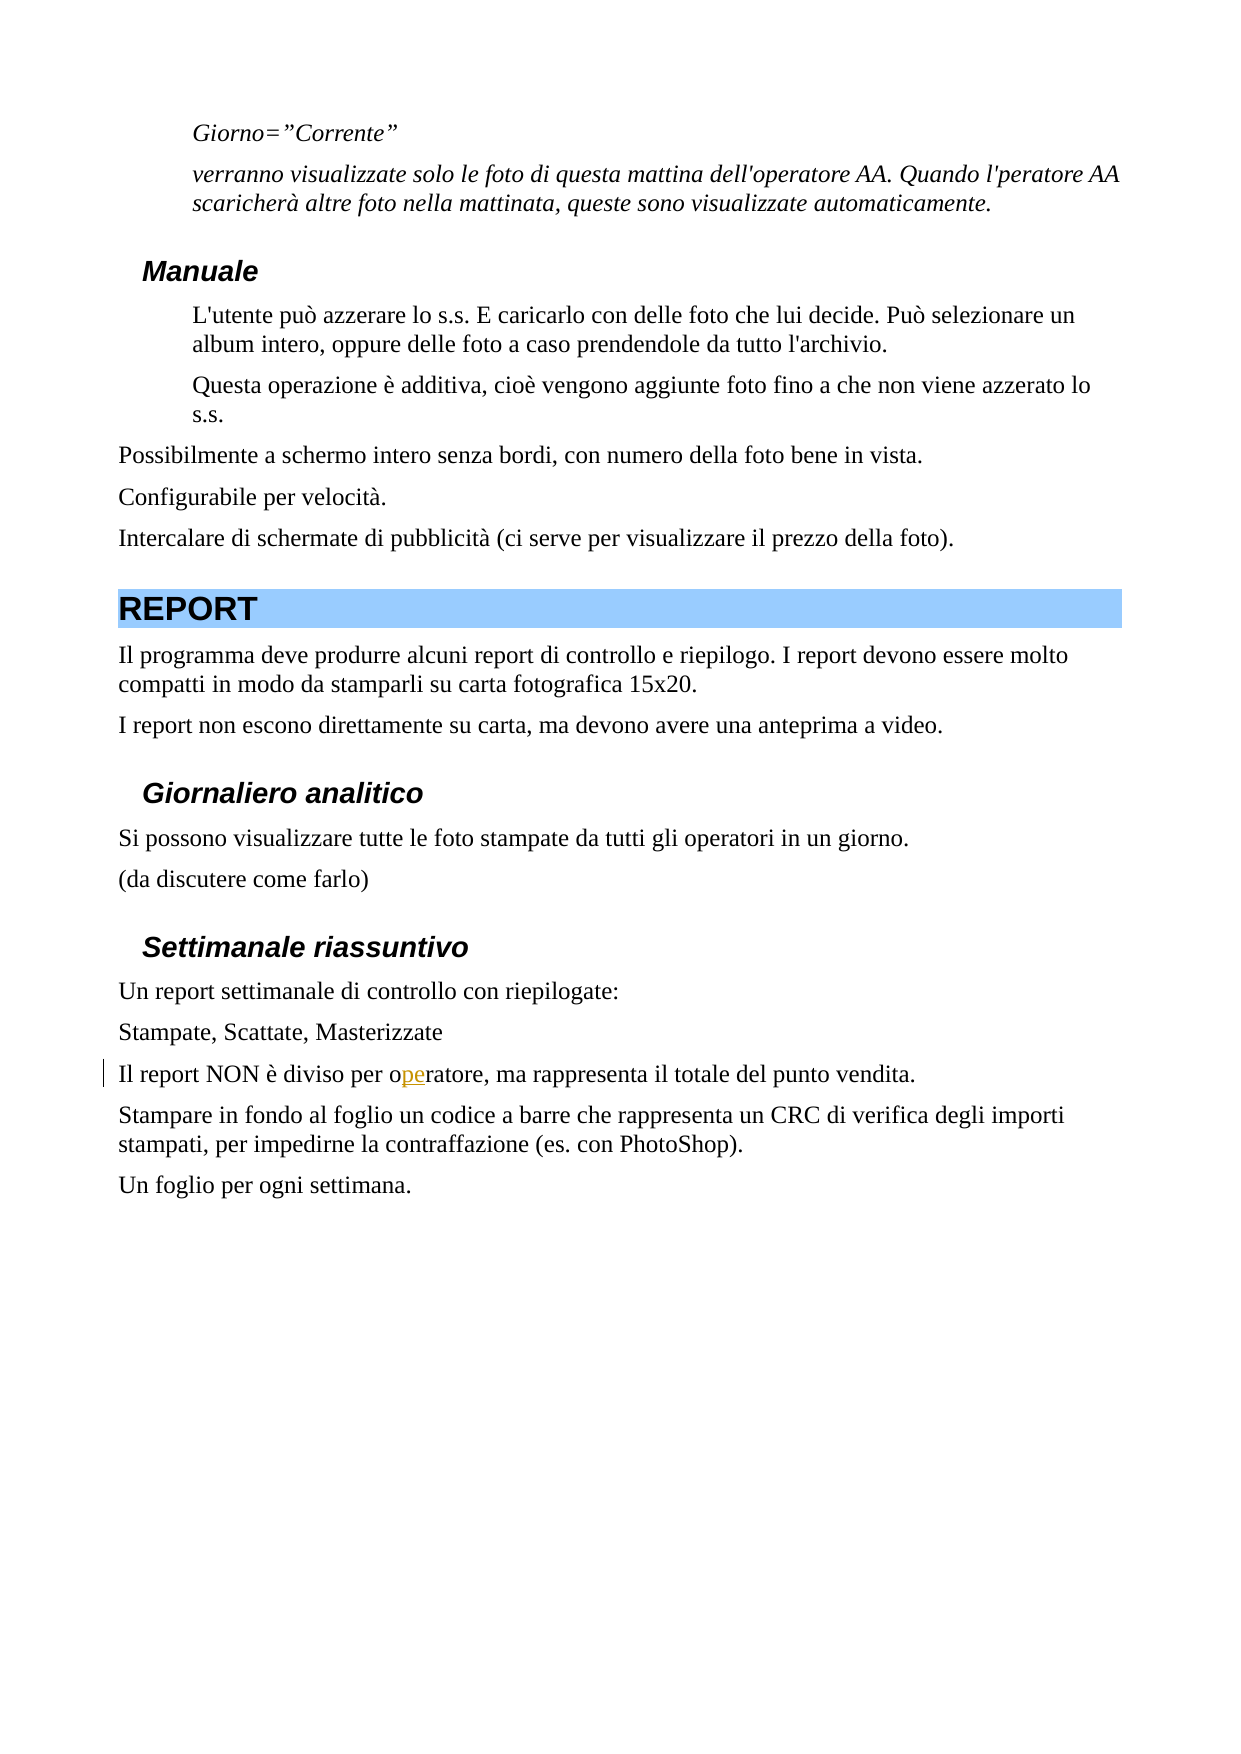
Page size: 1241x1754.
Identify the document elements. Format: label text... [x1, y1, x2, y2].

text Possibilmente a schermo intero senza bordi, con numero della foto bene in vista. [118, 440, 1122, 469]
text Un foglio per ogni settimana. [118, 1170, 1122, 1199]
text Stampare in fondo al foglio un codice a barre che rappresenta un CRC di verifica degli importi stampati, per impedirne la contraffazione (es. con PhotoShop). [118, 1100, 1122, 1157]
text Questa operazione è additiva, cioè vengono aggiunte foto fino a che non viene azzerato lo s.s. [192, 370, 1122, 428]
text Configurabile per velocità. [118, 482, 1122, 510]
text Il programma deve produrre alcuni report di controllo e riepilogo. I report devono essere molto compatti in modo da stamparli su carta fotografica 15x20. [118, 640, 1122, 698]
text Intercalare di schermate di pubblicità (ci serve per visualizzare il prezzo della foto). [118, 523, 1122, 552]
text I report non escono direttamente su carta, ma devono avere una anteprima a video. [118, 710, 1122, 739]
text L'utente può azzerare lo s.s. E caricarlo con delle foto che lui decide. Può selezionare un album intero, oppure delle foto a caso prendendole da tutto l'archivio. [192, 300, 1122, 358]
subtitle REPORT [118, 589, 1122, 628]
text (da discutere come farlo) [118, 864, 1122, 893]
text Si possono visualizzare tutte le foto stampate da tutti gli operatori in un giorno. [118, 823, 1122, 851]
text verranno visualizzate solo le foto di questa mattina dell'operatore AA. Quando l'peratore AA scaricherà altre foto nella mattinata, queste sono visualizzate automaticamente. [192, 159, 1122, 217]
subtitle Giornaliero analitico [142, 777, 1122, 810]
text Il report NON è diviso per operatore, ma rappresenta il totale del punto vendita. [118, 1059, 1122, 1087]
subtitle Manuale [142, 254, 1122, 288]
subtitle Settimanale riassuntivo [142, 930, 1122, 964]
text Stampate, Scattate, Masterizzate [118, 1017, 1122, 1046]
text Un report settimanale di controllo con riepilogate: [118, 976, 1122, 1005]
text Giorno=”Corrente” [192, 118, 1122, 147]
